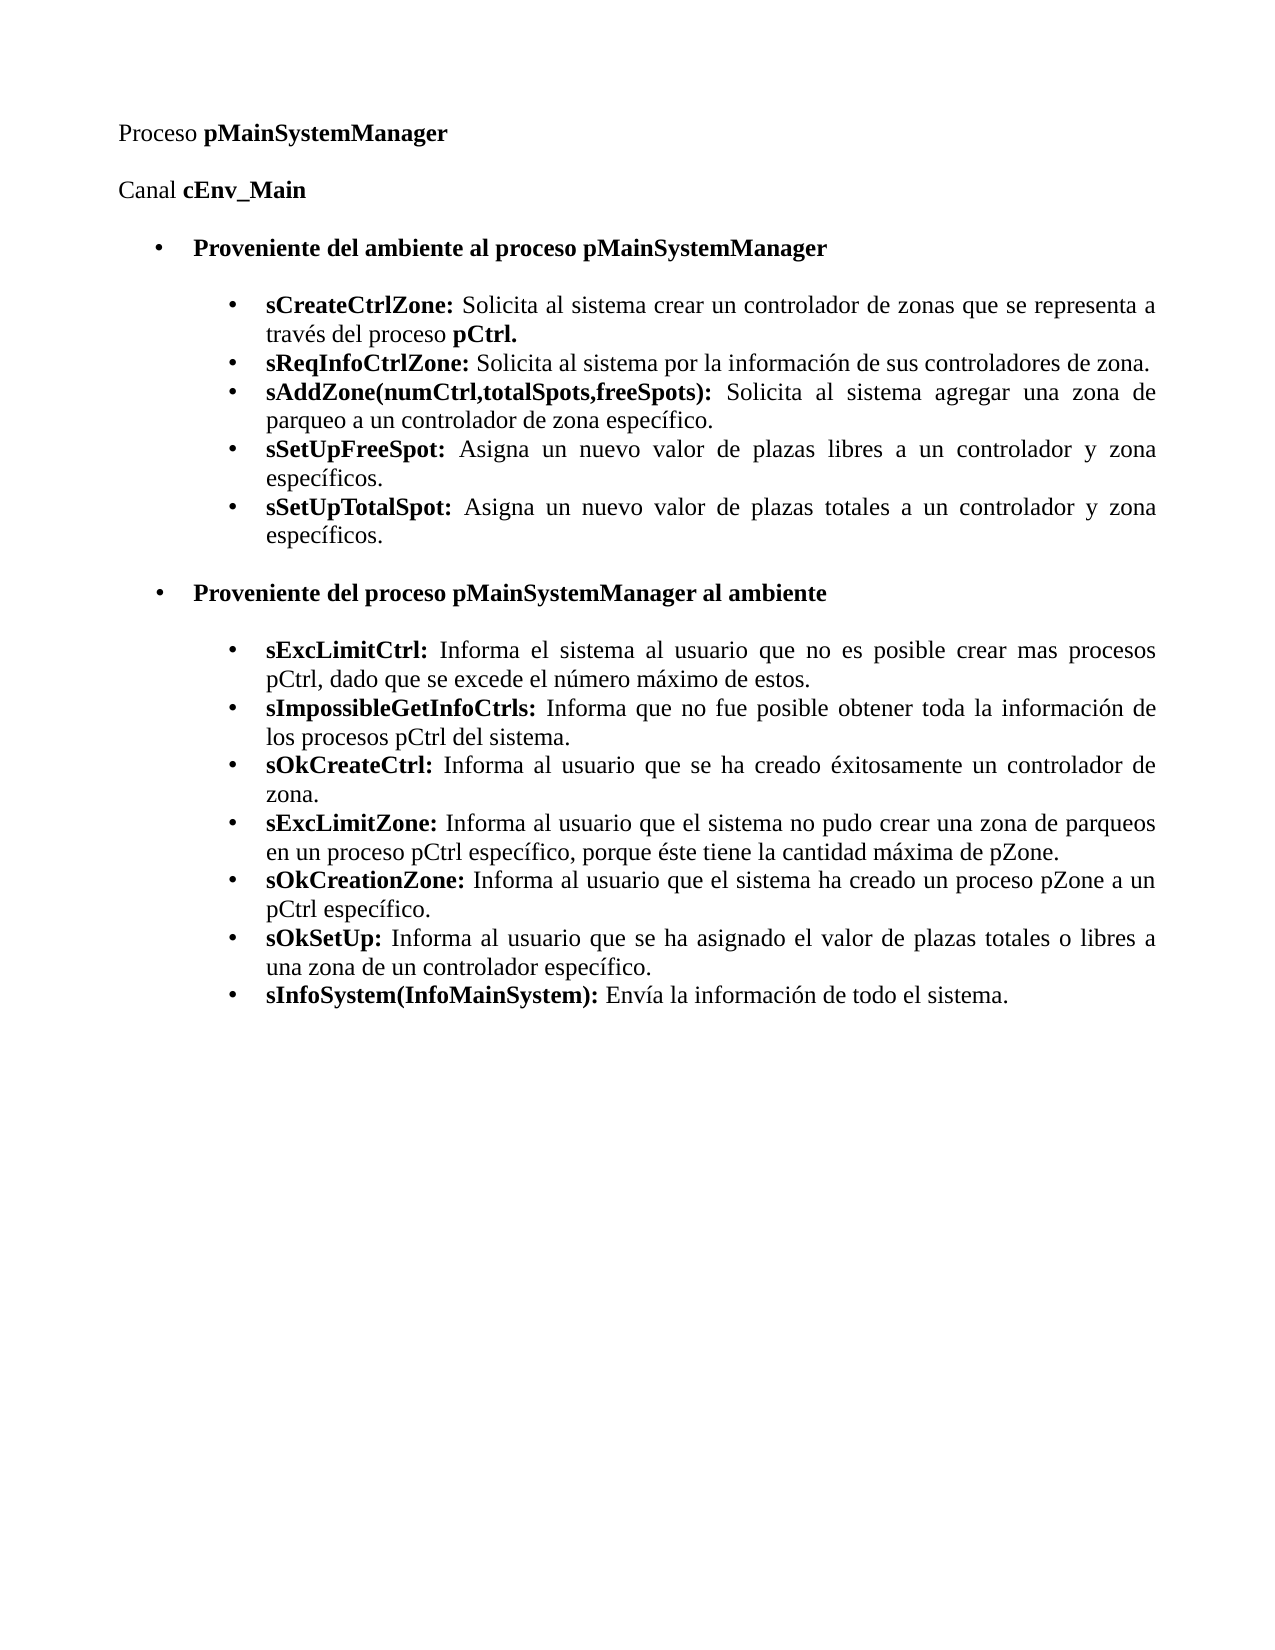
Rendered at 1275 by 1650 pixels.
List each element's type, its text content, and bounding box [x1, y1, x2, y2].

list Proveniente del proceso pMainSystemManager al ambiente [156, 578, 1157, 607]
list sOkCreationZone: Informa al usuario que el sistema ha creado un proceso pZone a un pCtrl específico. [228, 866, 1157, 923]
list sExcLimitCtrl: Informa el sistema al usuario que no es posible crear mas procesos pCtrl, dado que se excede el número máximo de estos. [228, 636, 1157, 693]
list sCreateCtrlZone: Solicita al sistema crear un controlador de zonas que se representa a través del proceso pCtrl. [228, 291, 1157, 348]
text Proceso pMainSystemManager [118, 118, 1157, 147]
list Proveniente del ambiente al proceso pMainSystemManager [154, 233, 1157, 262]
list sImpossibleGetInfoCtrls: Informa que no fue posible obtener toda la información de los procesos pCtrl del sistema. [228, 693, 1157, 751]
list sInfoSystem(InfoMainSystem): Envía la información de todo el sistema. [228, 981, 1157, 1009]
list sReqInfoCtrlZone: Solicita al sistema por la información de sus controladores de zona. [228, 348, 1157, 377]
list sSetUpFreeSpot: Asigna un nuevo valor de plazas libres a un controlador y zona específicos. [228, 434, 1157, 492]
text Canal cEnv_Main [118, 176, 1157, 204]
list sSetUpTotalSpot: Asigna un nuevo valor de plazas totales a un controlador y zona específicos. [228, 492, 1157, 549]
list sAddZone(numCtrl,totalSpots,freeSpots): Solicita al sistema agregar una zona de parqueo a un controlador de zona específico. [228, 377, 1157, 434]
list sOkSetUp: Informa al usuario que se ha asignado el valor de plazas totales o libres a una zona de un controlador específico. [228, 923, 1157, 981]
list sExcLimitZone: Informa al usuario que el sistema no pudo crear una zona de parqueos en un proceso pCtrl específico, porque éste tiene la cantidad máxima de pZone. [228, 808, 1157, 866]
list sOkCreateCtrl: Informa al usuario que se ha creado éxitosamente un controlador de zona. [228, 751, 1157, 808]
